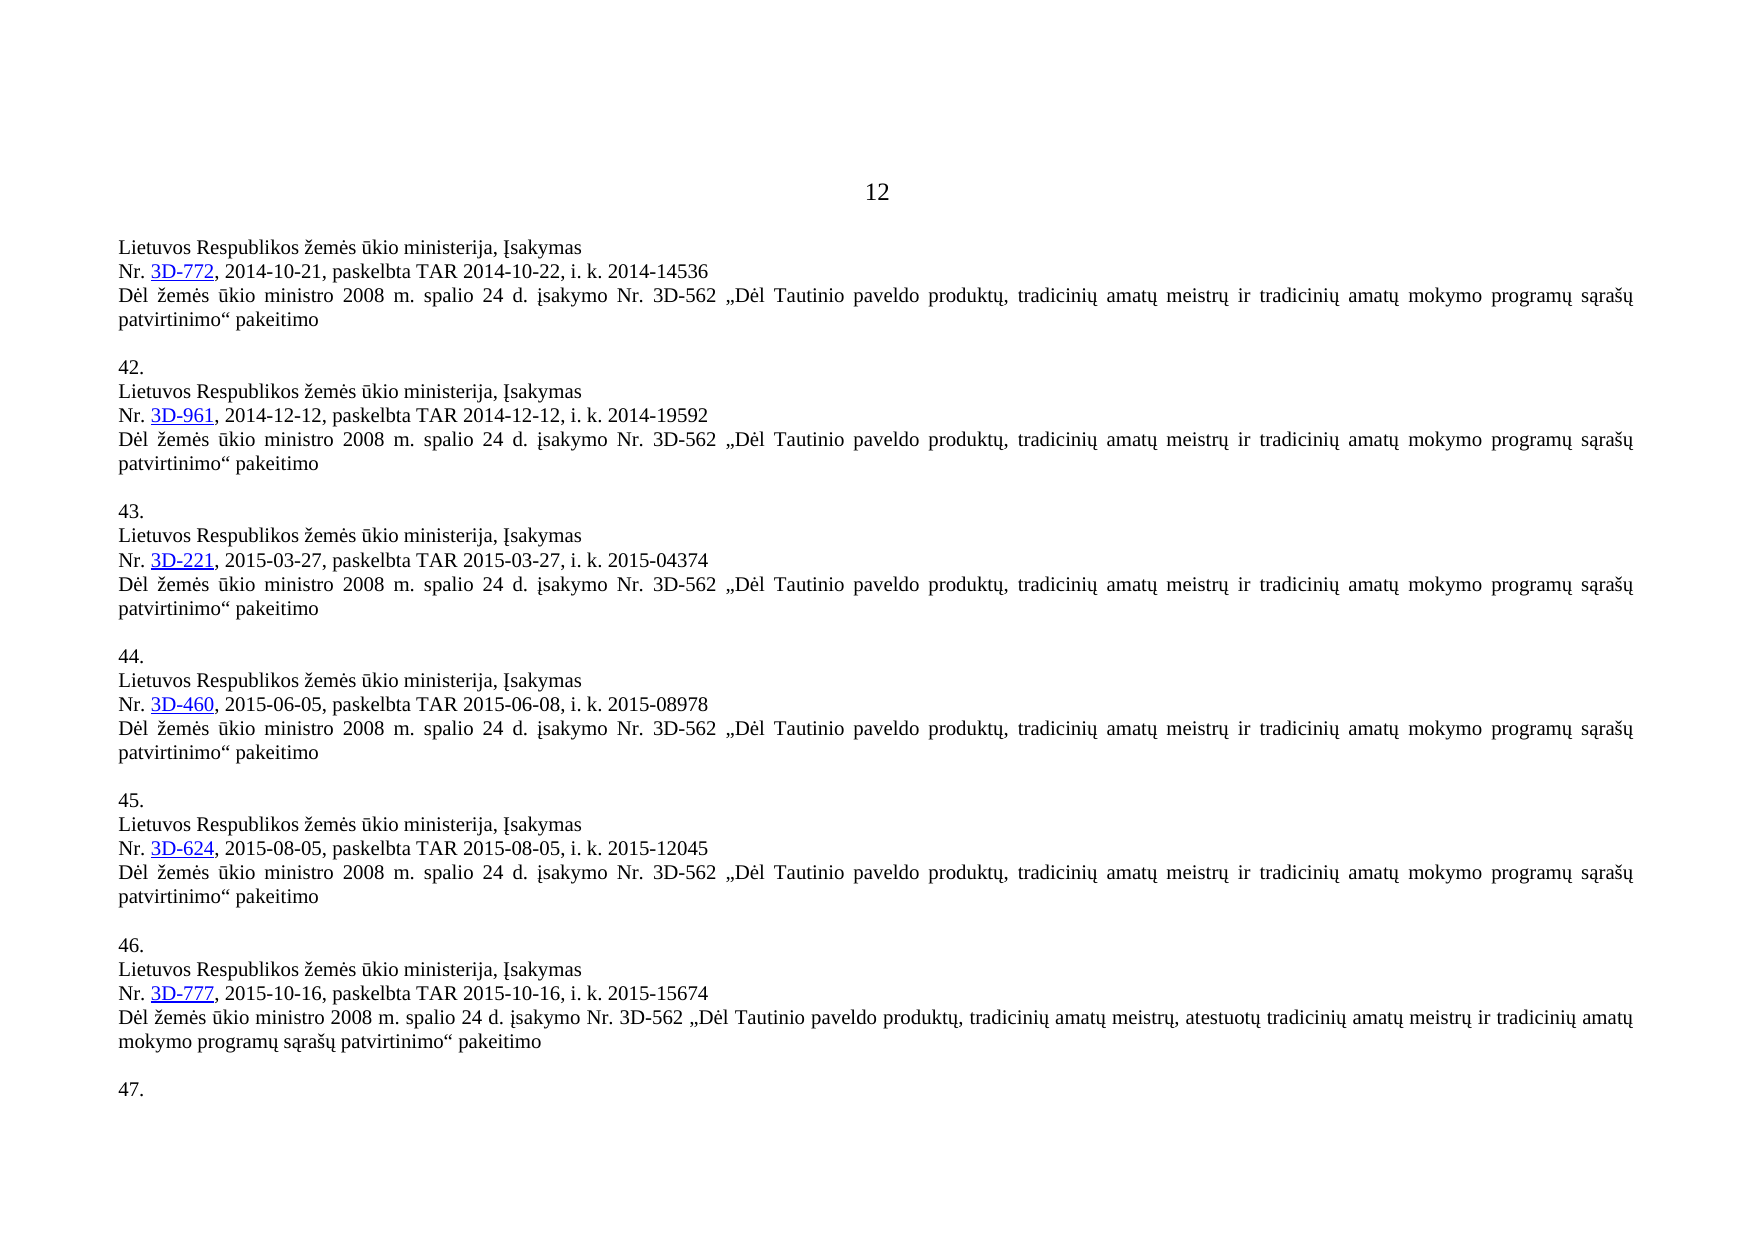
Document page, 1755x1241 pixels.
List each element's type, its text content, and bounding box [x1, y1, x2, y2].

text 47. [118, 1077, 1636, 1101]
text Nr. 3D-961, 2014-12-12, paskelbta TAR 2014-12-12, i. k. 2014-19592 [118, 403, 1636, 427]
text Dėl žemės ūkio ministro 2008 m. spalio 24 d. įsakymo Nr. 3D-562 „Dėl Tautinio paveldo produktų, tradicinių amatų meistrų ir tradicinių amatų mokymo programų sąrašų patvirtinimo“ pakeitimo [118, 427, 1636, 475]
text Dėl žemės ūkio ministro 2008 m. spalio 24 d. įsakymo Nr. 3D-562 „Dėl Tautinio paveldo produktų, tradicinių amatų meistrų ir tradicinių amatų mokymo programų sąrašų patvirtinimo“ pakeitimo [118, 283, 1636, 331]
text Lietuvos Respublikos žemės ūkio ministerija, Įsakymas [118, 812, 1636, 836]
text 44. [118, 644, 1636, 668]
text 45. [118, 788, 1636, 812]
text Lietuvos Respublikos žemės ūkio ministerija, Įsakymas [118, 523, 1636, 547]
text Lietuvos Respublikos žemės ūkio ministerija, Įsakymas [118, 668, 1636, 692]
text Lietuvos Respublikos žemės ūkio ministerija, Įsakymas [118, 235, 1636, 259]
text 46. [118, 932, 1636, 957]
text Nr. 3D-777, 2015-10-16, paskelbta TAR 2015-10-16, i. k. 2015-15674 [118, 981, 1636, 1005]
text Dėl žemės ūkio ministro 2008 m. spalio 24 d. įsakymo Nr. 3D-562 „Dėl Tautinio paveldo produktų, tradicinių amatų meistrų ir tradicinių amatų mokymo programų sąrašų patvirtinimo“ pakeitimo [118, 716, 1636, 764]
text Dėl žemės ūkio ministro 2008 m. spalio 24 d. įsakymo Nr. 3D-562 „Dėl Tautinio paveldo produktų, tradicinių amatų meistrų ir tradicinių amatų mokymo programų sąrašų patvirtinimo“ pakeitimo [118, 572, 1636, 620]
text Dėl žemės ūkio ministro 2008 m. spalio 24 d. įsakymo Nr. 3D-562 „Dėl Tautinio paveldo produktų, tradicinių amatų meistrų ir tradicinių amatų mokymo programų sąrašų patvirtinimo“ pakeitimo [118, 860, 1636, 908]
text Nr. 3D-624, 2015-08-05, paskelbta TAR 2015-08-05, i. k. 2015-12045 [118, 836, 1636, 860]
text Lietuvos Respublikos žemės ūkio ministerija, Įsakymas [118, 379, 1636, 403]
text 42. [118, 355, 1636, 379]
text Lietuvos Respublikos žemės ūkio ministerija, Įsakymas [118, 957, 1636, 981]
text Nr. 3D-460, 2015-06-05, paskelbta TAR 2015-06-08, i. k. 2015-08978 [118, 692, 1636, 716]
text Nr. 3D-772, 2014-10-21, paskelbta TAR 2014-10-22, i. k. 2014-14536 [118, 259, 1636, 283]
text 43. [118, 499, 1636, 523]
text Nr. 3D-221, 2015-03-27, paskelbta TAR 2015-03-27, i. k. 2015-04374 [118, 547, 1636, 572]
text Dėl žemės ūkio ministro 2008 m. spalio 24 d. įsakymo Nr. 3D-562 „Dėl Tautinio paveldo produktų, tradicinių amatų meistrų, atestuotų tradicinių amatų meistrų ir tradicinių amatų mokymo programų sąrašų patvirtinimo“ pakeitimo [118, 1005, 1636, 1053]
